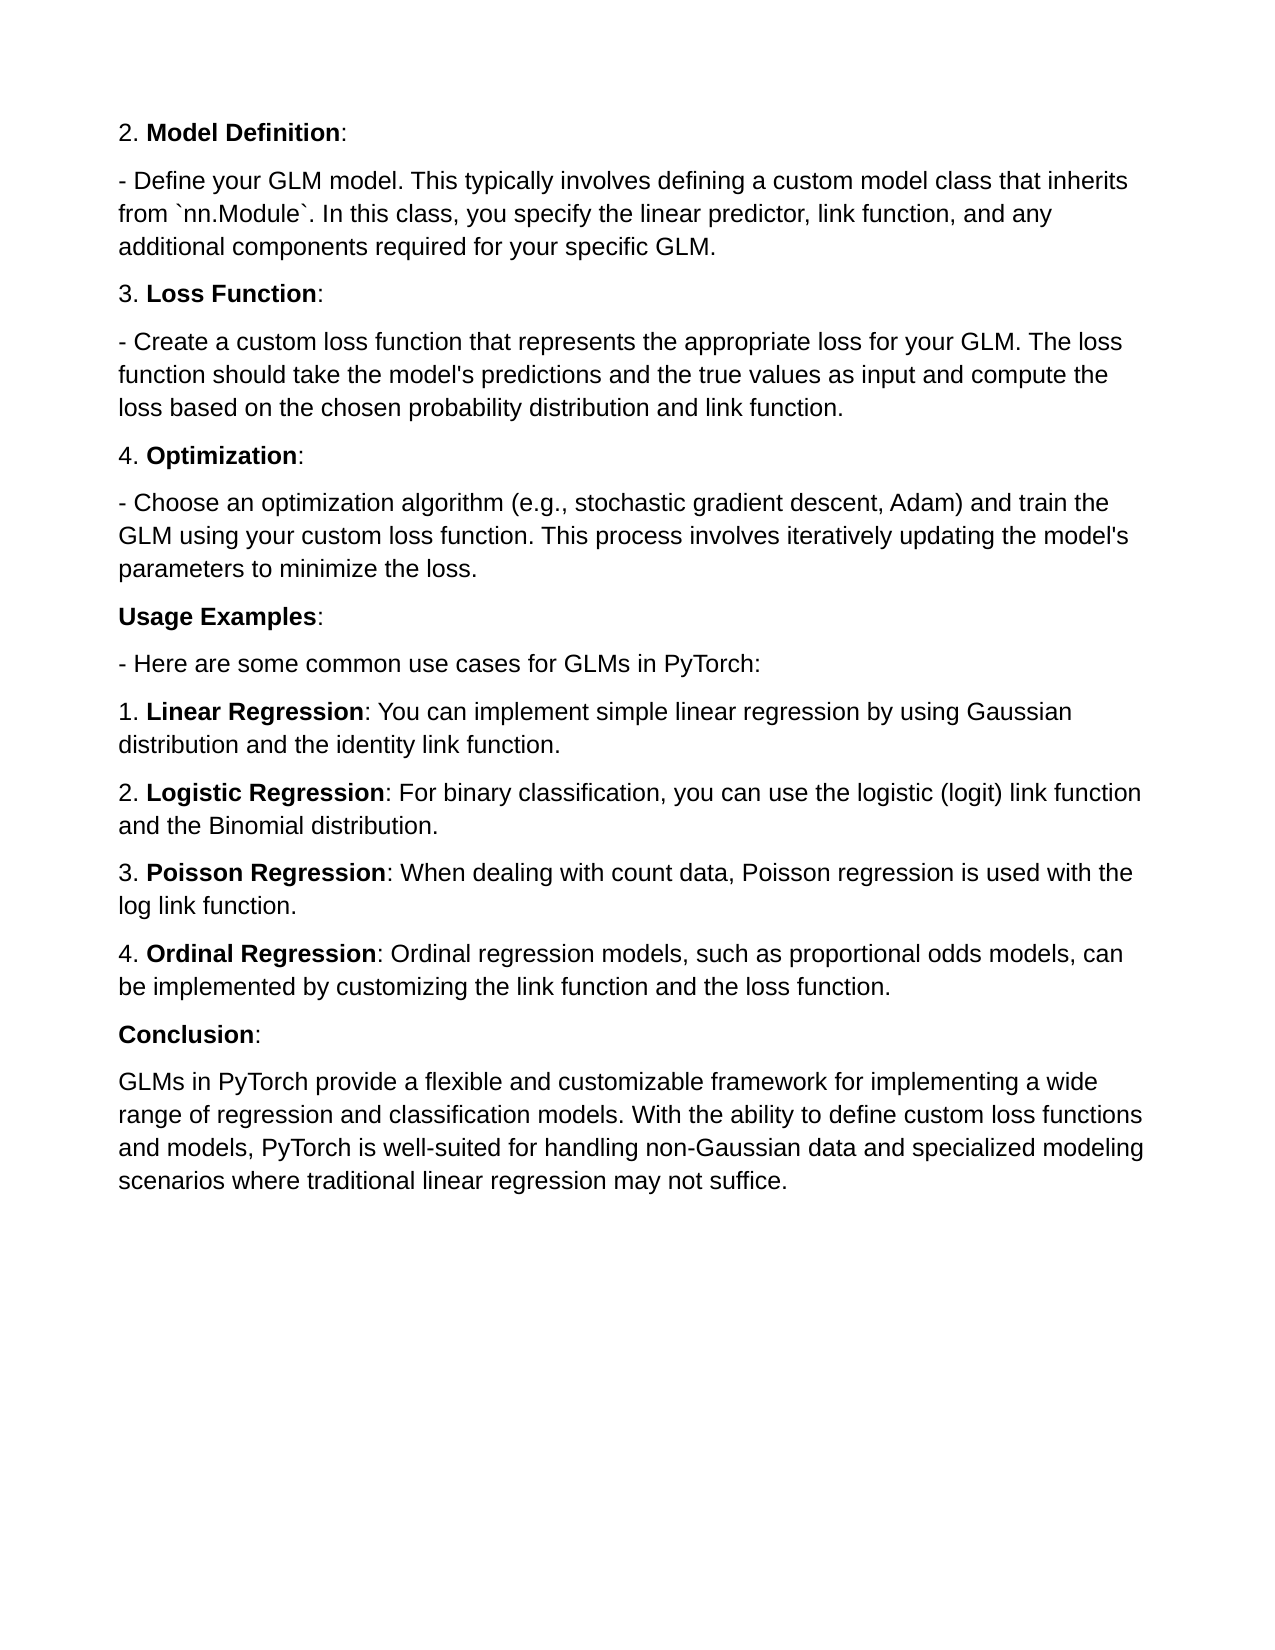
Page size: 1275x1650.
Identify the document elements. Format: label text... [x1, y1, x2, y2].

text 4. Ordinal Regression: Ordinal regression models, such as proportional odds models, can be implemented by customizing the link function and the loss function. [118, 939, 1157, 1001]
text 1. Linear Regression: You can implement simple linear regression by using Gaussian distribution and the identity link function. [118, 697, 1157, 759]
text 4. Optimization: [118, 441, 1157, 469]
text 3. Poisson Regression: When dealing with count data, Poisson regression is used with the log link function. [118, 858, 1157, 920]
text 2. Logistic Regression: For binary classification, you can use the logistic (logit) link function and the Binomial distribution. [118, 778, 1157, 839]
text - Create a custom loss function that represents the appropriate loss for your GLM. The loss function should take the model's predictions and the true values as input and compute the loss based on the chosen probability distribution and link function. [118, 327, 1157, 422]
text - Here are some common use cases for GLMs in PyTorch: [118, 649, 1157, 678]
text 2. Model Definition: [118, 118, 1157, 147]
text Conclusion: [118, 1019, 1157, 1048]
text 3. Loss Function: [118, 279, 1157, 308]
text Usage Examples: [118, 602, 1157, 631]
text - Choose an optimization algorithm (e.g., stochastic gradient descent, Adam) and train the GLM using your custom loss function. This process involves iteratively updating the model's parameters to minimize the loss. [118, 488, 1157, 583]
text - Define your GLM model. This typically involves defining a custom model class that inherits from `nn.Module`. In this class, you specify the linear predictor, link function, and any additional components required for your specific GLM. [118, 166, 1157, 261]
text GLMs in PyTorch provide a flexible and customizable framework for implementing a wide range of regression and classification models. With the ability to define custom loss functions and models, PyTorch is well-suited for handling non-Gaussian data and specialized modeling scenarios where traditional linear regression may not suffice. [118, 1067, 1157, 1195]
